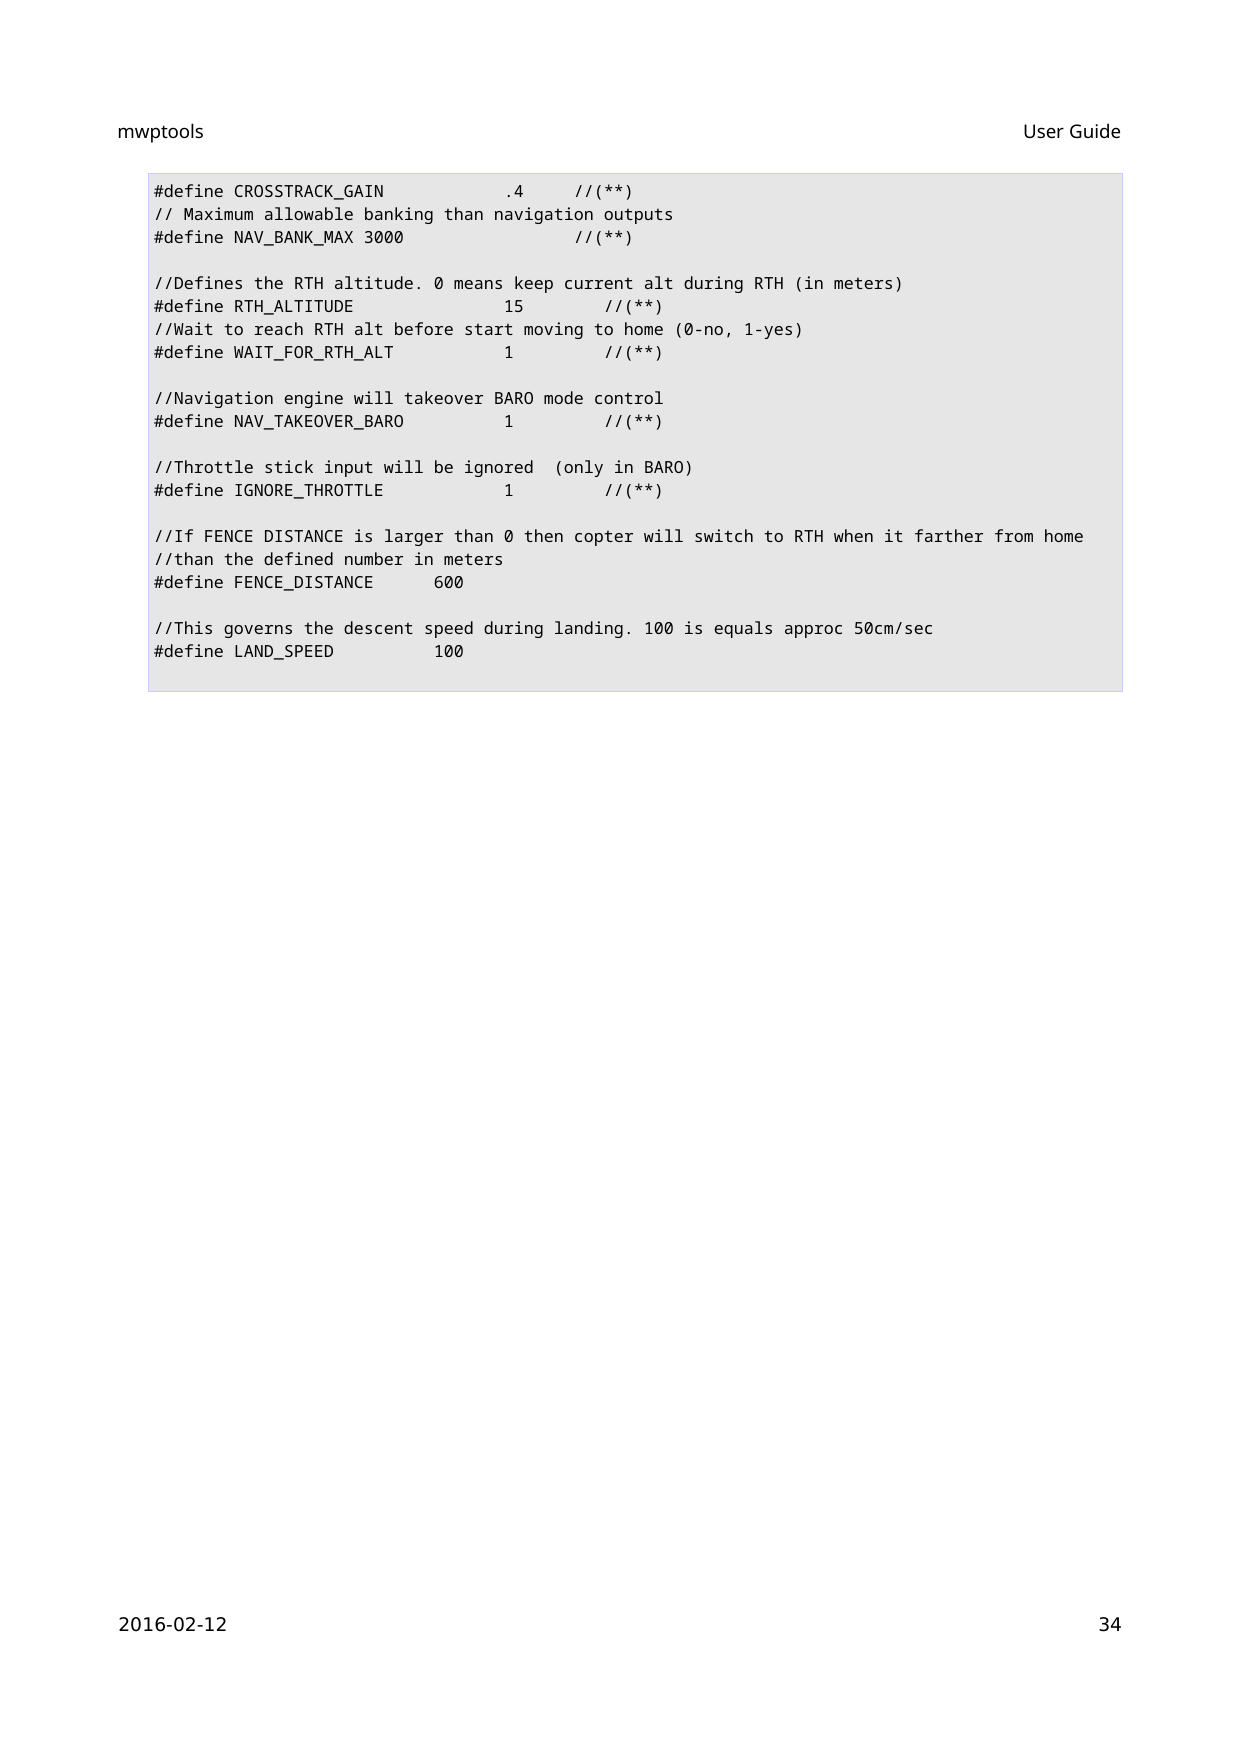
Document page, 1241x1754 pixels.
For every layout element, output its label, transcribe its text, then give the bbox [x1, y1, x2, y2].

text #define IGNORE_THROTTLE 1 //(**) [149, 472, 1122, 495]
text // Maximum allowable banking than navigation outputs [149, 196, 1122, 219]
text #define NAV_TAKEOVER_BARO 1 //(**) [149, 403, 1122, 426]
text #define WAIT_FOR_RTH_ALT 1 //(**) [149, 334, 1122, 357]
text //Wait to reach RTH alt before start moving to home (0-no, 1-yes) [149, 311, 1122, 334]
text #define RTH_ALTITUDE 15 //(**) [149, 288, 1122, 311]
text //Throttle stick input will be ignored (only in BARO) [149, 449, 1122, 472]
text //This governs the descent speed during landing. 100 is equals approc 50cm/sec [149, 611, 1122, 633]
text #define NAV_BANK_MAX 3000 //(**) [149, 219, 1122, 242]
text //Navigation engine will takeover BARO mode control [149, 380, 1122, 403]
text #define LAND_SPEED 100 [149, 633, 1122, 657]
text //If FENCE DISTANCE is larger than 0 then copter will switch to RTH when it farther from home [149, 518, 1122, 541]
text //Defines the RTH altitude. 0 means keep current alt during RTH (in meters) [149, 265, 1122, 288]
text #define CROSSTRACK_GAIN .4 //(**) [149, 174, 1122, 196]
text #define FENCE_DISTANCE 600 [149, 564, 1122, 587]
text //than the defined number in meters [149, 541, 1122, 564]
